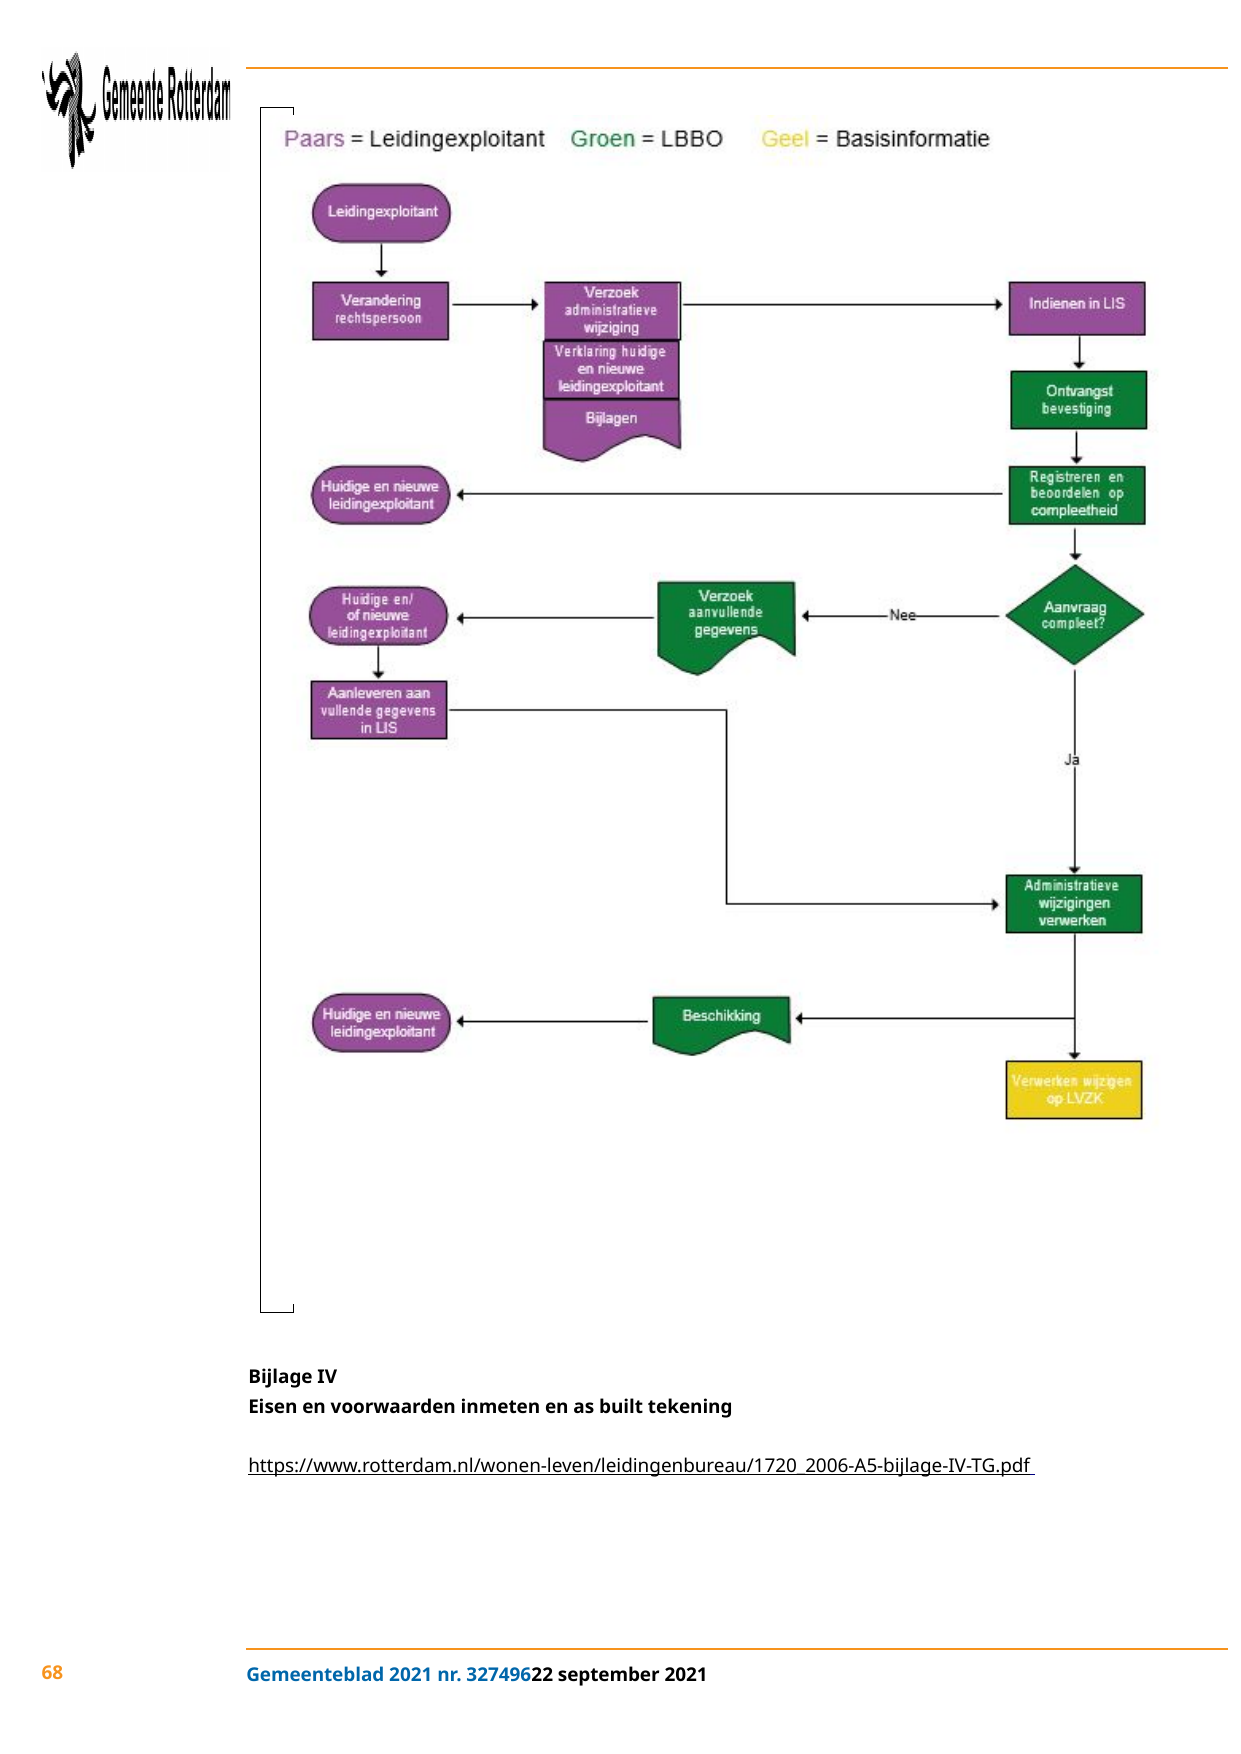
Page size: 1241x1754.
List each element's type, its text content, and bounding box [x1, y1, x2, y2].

text Eisen en voorwaarden inmeten en as built tekening [248, 1393, 1152, 1418]
picture [268, 115, 1173, 1304]
text Bijlage IV [248, 1363, 1152, 1389]
text https://www.rotterdam.nl/wonen-leven/leidingenbureau/1720_2006-A5-bijlage-IV-TG.pdf [248, 1452, 1152, 1478]
picture [41, 47, 231, 172]
